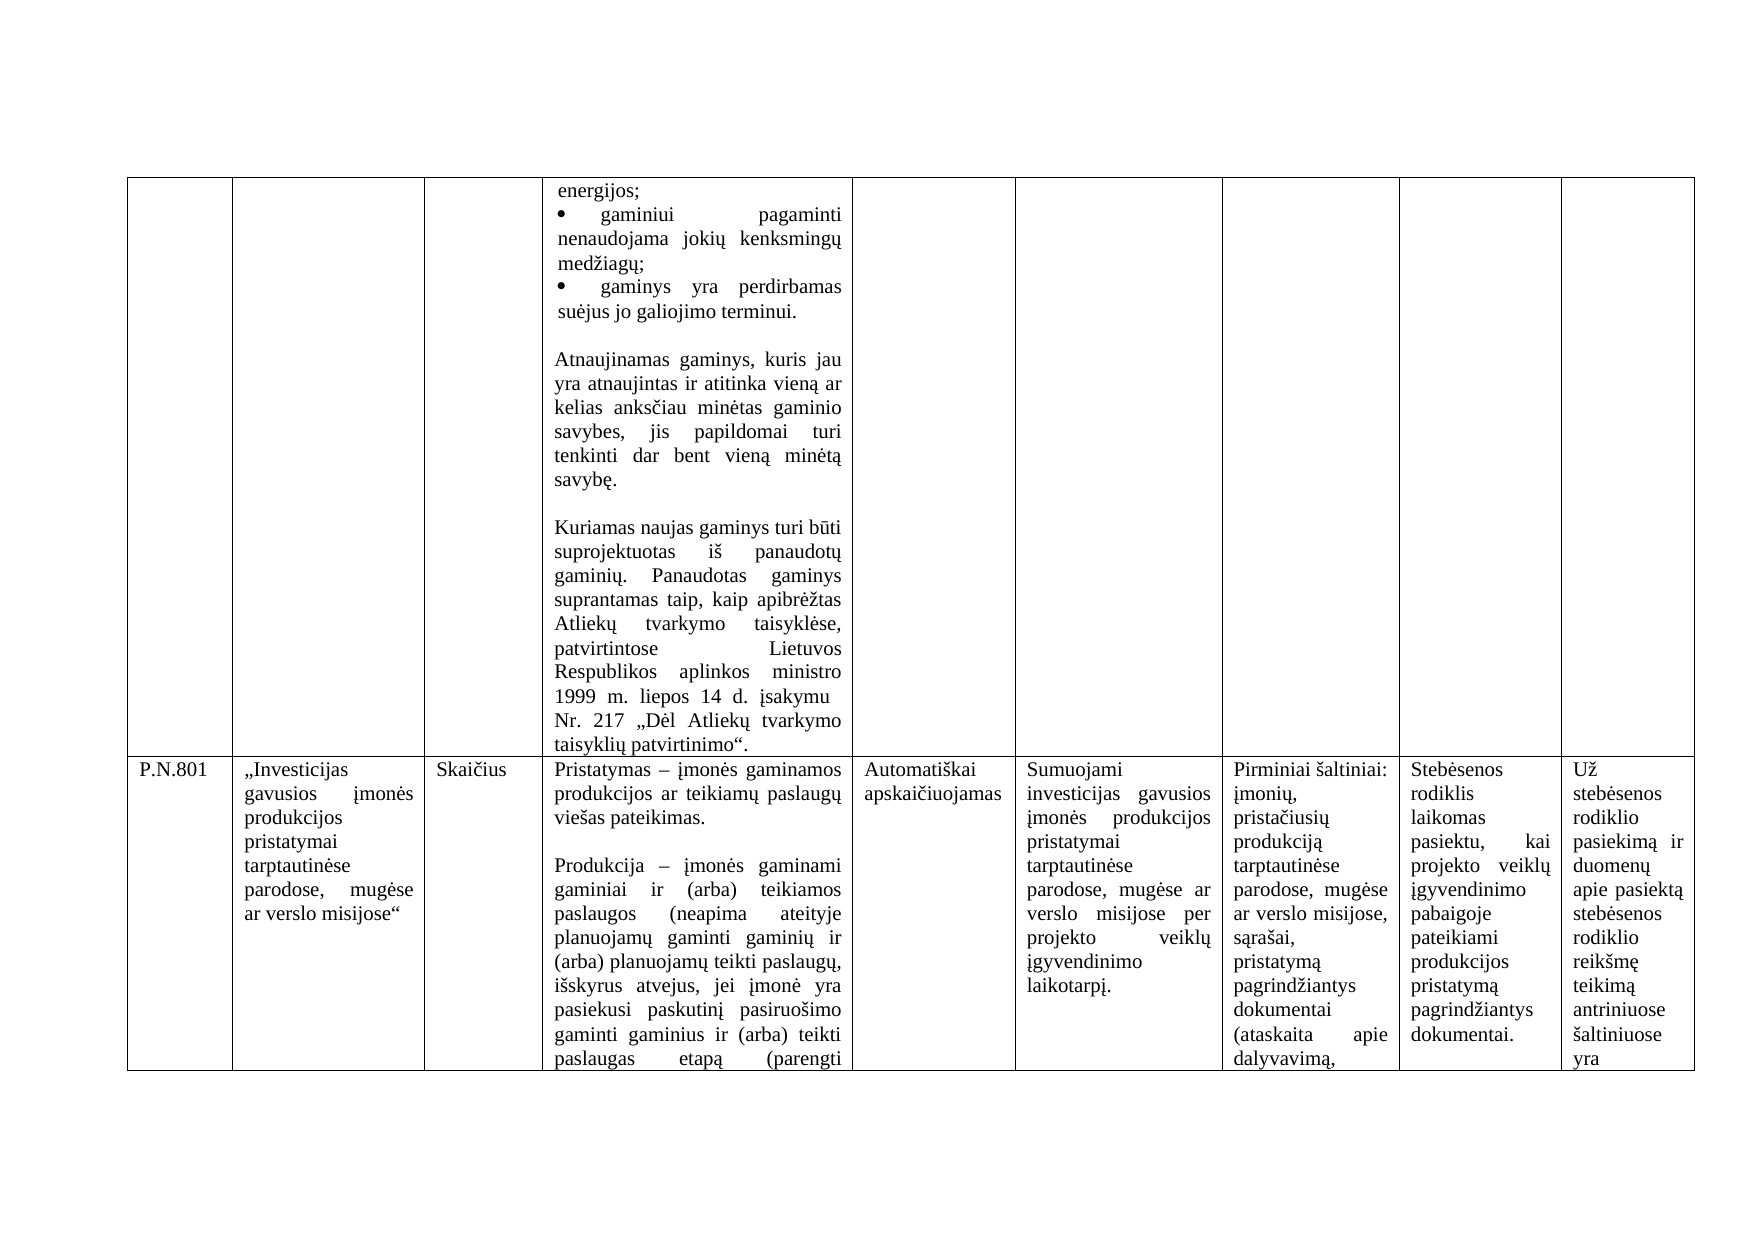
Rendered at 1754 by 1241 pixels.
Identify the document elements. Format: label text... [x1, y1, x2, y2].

table_cell Pristatymas – įmonės gaminamos produkcijos ar teikiamų paslaugų viešas pateikimas. Produkcija – įmonės gaminami gaminiai ir (arba) teikiamos paslaugos (neapima ateityje planuojamų gaminti gaminių ir (arba) planuojamų teikti paslaugų, išskyrus atvejus, jei įmonė yra pasiekusi paskutinį pasiruošimo gaminti gaminius ir (arba) teikti paslaugas etapą (parengti [543, 757, 852, 1069]
table_cell P.N.801 [128, 757, 232, 1069]
table_cell [1223, 178, 1399, 756]
table_cell [853, 178, 1015, 756]
table_cell Stebėsenos rodiklis laikomas pasiektu, kai projekto veiklų įgyvendinimo pabaigoje pateikiami produkcijos pristatymą pagrindžiantys dokumentai. [1400, 757, 1561, 1069]
table_cell [1016, 178, 1222, 756]
table_cell Sumuojami investicijas gavusios įmonės produkcijos pristatymai tarptautinėse parodose, mugėse ar verslo misijose per projekto veiklų įgyvendinimo laikotarpį. [1016, 757, 1222, 1069]
table_cell [1400, 178, 1561, 756]
table_cell [425, 178, 542, 756]
table_cell Automatiškai apskaičiuojamas [853, 757, 1015, 1069]
table_cell Skaičius [425, 757, 542, 1069]
table_cell „Investicijas gavusios įmonės produkcijos pristatymai tarptautinėse parodose, mugėse ar verslo misijose“ [233, 757, 424, 1069]
table_cell Pirminiai šaltiniai: įmonių, pristačiusių produkciją tarptautinėse parodose, mugėse ar verslo misijose, sąrašai, pristatymą pagrindžiantys dokumentai (ataskaita apie dalyvavimą, [1223, 757, 1399, 1069]
table_cell Už stebėsenos rodiklio pasiekimą ir duomenų apie pasiektą stebėsenos rodiklio reikšmę teikimą antriniuose šaltiniuose yra [1562, 757, 1694, 1069]
table_cell [233, 178, 424, 756]
table_cell [128, 178, 232, 756]
table_cell energijos;  gaminiui pagaminti nenaudojama jokių kenksmingų medžiagų;  gaminys yra perdirbamas suėjus jo galiojimo terminui. Atnaujinamas gaminys, kuris jau yra atnaujintas ir atitinka vieną ar kelias anksčiau minėtas gaminio savybes, jis papildomai turi tenkinti dar bent vieną minėtą savybę. Kuriamas naujas gaminys turi būti suprojektuotas iš panaudotų gaminių. Panaudotas gaminys suprantamas taip, kaip apibrėžtas Atliekų tvarkymo taisyklėse, patvirtintose Lietuvos Respublikos aplinkos ministro 1999 m. liepos 14 d. įsakymu Nr. 217 „Dėl Atliekų tvarkymo taisyklių patvirtinimo“. [543, 178, 852, 756]
table_cell [1562, 178, 1694, 756]
